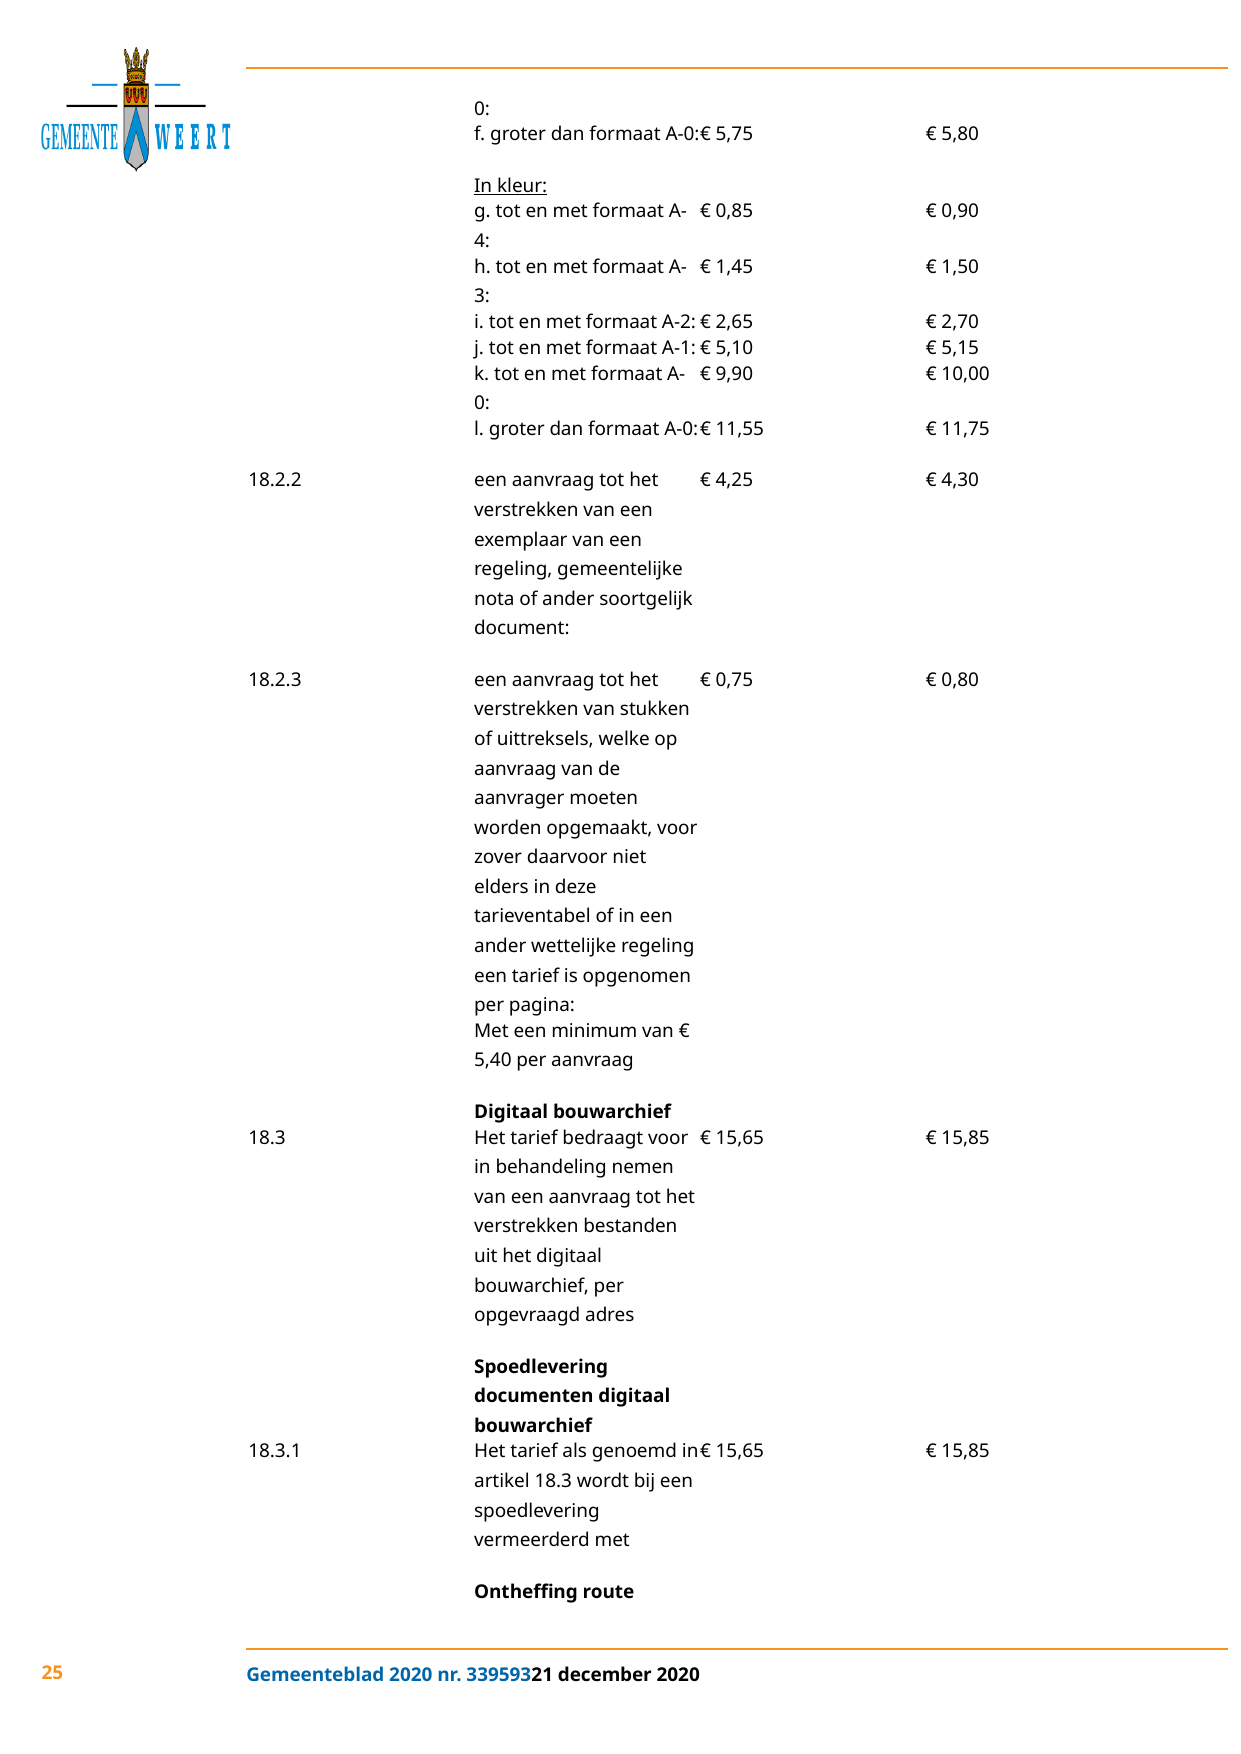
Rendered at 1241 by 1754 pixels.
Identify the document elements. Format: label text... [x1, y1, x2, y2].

table_cell [248, 441, 474, 467]
table_cell € 0,75 [700, 666, 926, 1017]
table_cell [700, 640, 926, 666]
table_cell € 4,30 [926, 467, 1152, 640]
table_cell [474, 146, 700, 172]
table_cell f. groter dan formaat A-0: [474, 121, 700, 146]
table_cell [474, 1073, 700, 1098]
table_cell 18.3 [248, 1124, 474, 1327]
table_cell € 15,85 [926, 1438, 1152, 1552]
table_cell [248, 1578, 474, 1604]
table_cell € 2,70 [926, 308, 1152, 334]
table_cell Het tarief als genoemd in artikel 18.3 wordt bij een spoedlevering vermeerderd met [474, 1438, 700, 1552]
table_cell [700, 1073, 926, 1098]
table_cell 0: [474, 95, 700, 121]
table_cell [926, 146, 1152, 172]
table_cell [248, 1073, 474, 1098]
table_cell [700, 1552, 926, 1578]
table_cell € 5,10 [700, 334, 926, 360]
table_cell [248, 1098, 474, 1124]
table_cell [248, 1017, 474, 1072]
table_cell In kleur: [474, 172, 700, 198]
table_cell [248, 415, 474, 441]
table_cell [248, 1552, 474, 1578]
table_cell h. tot en met formaat A-3: [474, 253, 700, 308]
table_cell k. tot en met formaat A-0: [474, 360, 700, 415]
table_cell 18.2.3 [248, 666, 474, 1017]
table_cell € 15,85 [926, 1124, 1152, 1327]
table_cell [926, 1327, 1152, 1353]
table_cell € 5,75 [700, 121, 926, 146]
table_cell [700, 1578, 926, 1604]
table_cell l. groter dan formaat A-0: [474, 415, 700, 441]
table_cell Digitaal bouwarchief [474, 1098, 700, 1124]
table_cell Spoedlevering documenten digitaal bouwarchief [474, 1353, 700, 1438]
table_cell [926, 1552, 1152, 1578]
table_cell € 11,75 [926, 415, 1152, 441]
table_cell Het tarief bedraagt voor in behandeling nemen van een aanvraag tot het verstrekken bestanden uit het digitaal bouwarchief, per opgevraagd adres [474, 1124, 700, 1327]
table_cell [248, 640, 474, 666]
table_cell [926, 1578, 1152, 1604]
table_cell [248, 308, 474, 334]
table_cell [248, 172, 474, 198]
table_cell [248, 334, 474, 360]
table_cell [700, 1353, 926, 1438]
table_cell € 0,90 [926, 198, 1152, 253]
table_cell € 0,80 [926, 666, 1152, 1017]
table_cell [926, 1017, 1152, 1072]
table_cell [248, 95, 474, 121]
table_cell [926, 640, 1152, 666]
table_cell Met een minimum van € 5,40 per aanvraag [474, 1017, 700, 1072]
table_cell [248, 146, 474, 172]
table_cell i. tot en met formaat A-2: [474, 308, 700, 334]
table_cell € 1,50 [926, 253, 1152, 308]
table_cell [248, 253, 474, 308]
table_cell [474, 1552, 700, 1578]
table_cell € 15,65 [700, 1438, 926, 1552]
table_cell € 15,65 [700, 1124, 926, 1327]
table_cell [474, 640, 700, 666]
table_cell [474, 441, 700, 467]
table_cell € 5,80 [926, 121, 1152, 146]
table_cell [926, 172, 1152, 198]
table_cell € 1,45 [700, 253, 926, 308]
table_cell [700, 1327, 926, 1353]
table_cell [248, 198, 474, 253]
table_cell [700, 1098, 926, 1124]
table_cell € 4,25 [700, 467, 926, 640]
table_cell g. tot en met formaat A-4: [474, 198, 700, 253]
table_cell een aanvraag tot het verstrekken van een exemplaar van een regeling, gemeentelijke nota of ander soortgelijk document: [474, 467, 700, 640]
table_cell [700, 95, 926, 121]
table_cell [248, 1353, 474, 1438]
table_cell [700, 441, 926, 467]
table_cell € 9,90 [700, 360, 926, 415]
table_cell [248, 121, 474, 146]
table_cell [474, 1327, 700, 1353]
table_cell € 5,15 [926, 334, 1152, 360]
table_cell [700, 172, 926, 198]
picture [41, 47, 231, 172]
table_cell 18.3.1 [248, 1438, 474, 1552]
table_cell [926, 441, 1152, 467]
table_cell € 0,85 [700, 198, 926, 253]
table_cell € 11,55 [700, 415, 926, 441]
table_cell [700, 146, 926, 172]
table_cell [926, 1073, 1152, 1098]
table_cell 18.2.2 [248, 467, 474, 640]
table_cell € 10,00 [926, 360, 1152, 415]
table_cell [926, 1098, 1152, 1124]
table_cell [700, 1017, 926, 1072]
table_cell [248, 360, 474, 415]
table_cell een aanvraag tot het verstrekken van stukken of uittreksels, welke op aanvraag van de aanvrager moeten worden opgemaakt, voor zover daarvoor niet elders in deze tarieventabel of in een ander wettelijke regeling een tarief is opgenomen per pagina: [474, 666, 700, 1017]
table_cell [926, 1353, 1152, 1438]
table_cell [248, 1327, 474, 1353]
table_cell € 2,65 [700, 308, 926, 334]
table_cell [926, 95, 1152, 121]
table_cell j. tot en met formaat A-1: [474, 334, 700, 360]
table_cell Ontheffing route [474, 1578, 700, 1604]
